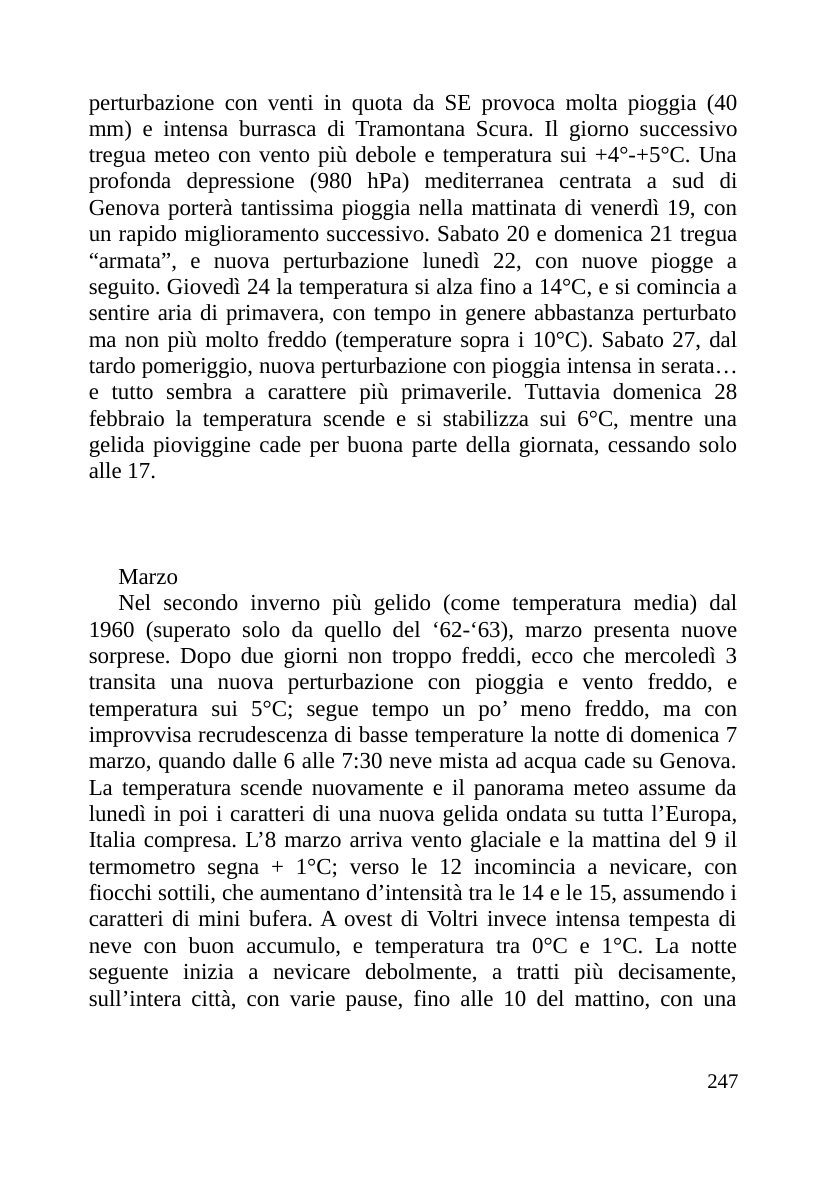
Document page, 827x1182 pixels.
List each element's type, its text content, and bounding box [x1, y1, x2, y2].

text Nel secondo inverno più gelido (come temperatura media) dal 1960 (superato solo da quello del ‘62-‘63), marzo presenta nuove sorprese. Dopo due giorni non troppo freddi, ecco che mercoledì 3 transita una nuova perturbazione con pioggia e vento freddo, e temperatura sui 5°C; segue tempo un po’ meno freddo, ma con improvvisa recrudescenza di basse temperature la notte di domenica 7 marzo, quando dalle 6 alle 7:30 neve mista ad acqua cade su Genova. La temperatura scende nuovamente e il panorama meteo assume da lunedì in poi i caratteri di una nuova gelida ondata su tutta l’Europa, Italia compresa. L’8 marzo arriva vento glaciale e la mattina del 9 il termometro segna + 1°C; verso le 12 incomincia a nevicare, con fiocchi sottili, che aumentano d’intensità tra le 14 e le 15, assumendo i caratteri di mini bufera. A ovest di Voltri invece intensa tempesta di neve con buon accumulo, e temperatura tra 0°C e 1°C. La notte seguente inizia a nevicare debolmente, a tratti più decisamente, sull’intera città, con varie pause, fino alle 10 del mattino, con una [88, 589, 738, 1011]
text perturbazione con venti in quota da SE provoca molta pioggia (40 mm) e intensa burrasca di Tramontana Scura. Il giorno successivo tregua meteo con vento più debole e temperatura sui +4°-+5°C. Una profonda depressione (980 hPa) mediterranea centrata a sud di Genova porterà tantissima pioggia nella mattinata di venerdì 19, con un rapido miglioramento successivo. Sabato 20 e domenica 21 tregua “armata”, e nuova perturbazione lunedì 22, con nuove piogge a seguito. Giovedì 24 la temperatura si alza fino a 14°C, e si comincia a sentire aria di primavera, con tempo in genere abbastanza perturbato ma non più molto freddo (temperature sopra i 10°C). Sabato 27, dal tardo pomeriggio, nuova perturbazione con pioggia intensa in serata… e tutto sembra a carattere più primaverile. Tuttavia domenica 28 febbraio la temperatura scende e si stabilizza sui 6°C, mentre una gelida pioviggine cade per buona parte della giornata, cessando solo alle 17. [88, 88, 738, 484]
text Marzo [88, 563, 738, 589]
